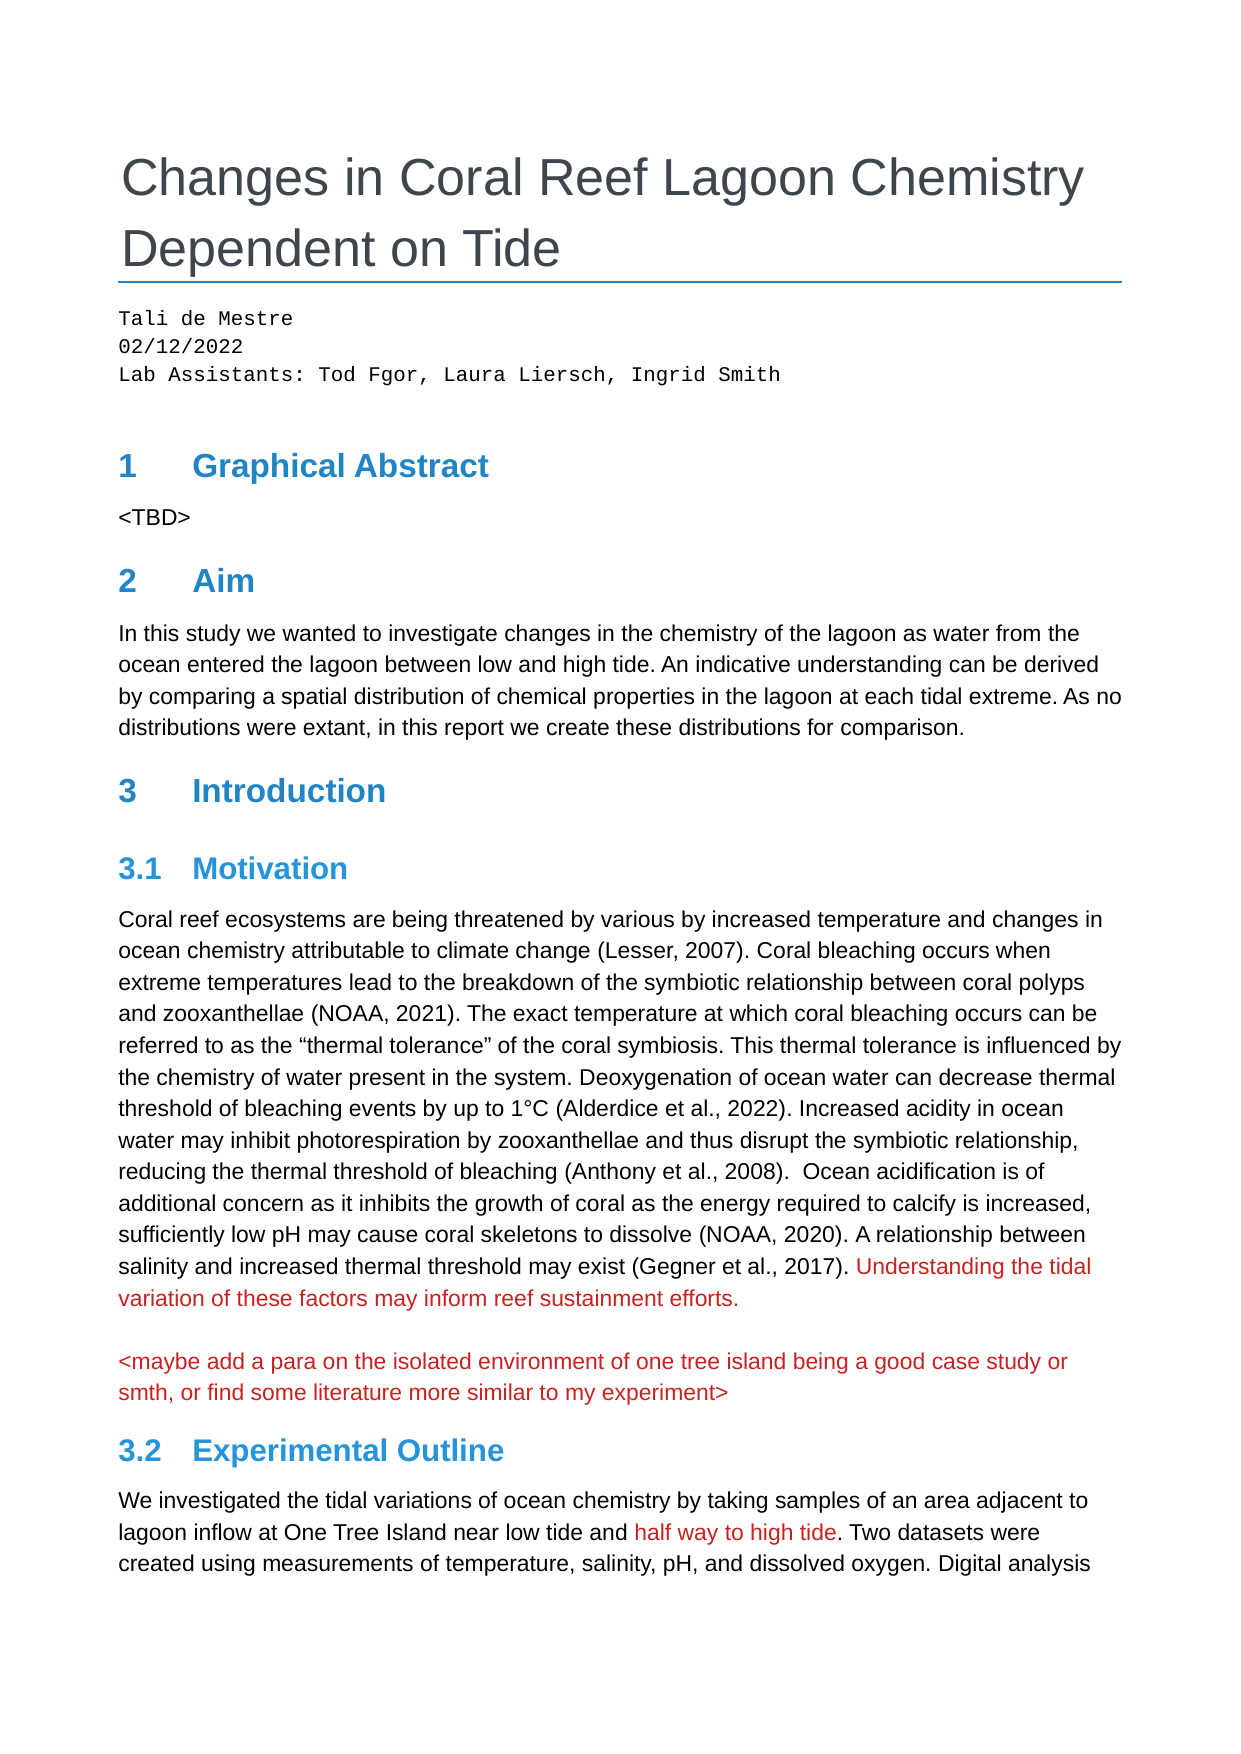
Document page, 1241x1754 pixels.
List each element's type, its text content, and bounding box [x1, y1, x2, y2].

text <TBD> [118, 504, 1122, 531]
subtitle Experimental Outline [118, 1432, 1122, 1467]
text 02/12/2022 [118, 336, 1122, 359]
subtitle Motivation [118, 850, 1122, 886]
subtitle Aim [118, 561, 1122, 599]
text Coral reef ecosystems are being threatened by various by increased temperature and changes in ocean chemistry attributable to climate change (Lesser, 2007)⁠. Coral bleaching occurs when extreme temperatures lead to the breakdown of the symbiotic relationship between coral polyps and zooxanthellae (NOAA, 2021)⁠. The exact temperature at which coral bleaching occurs can be referred to as the “thermal tolerance” of the coral symbiosis. This thermal tolerance is influenced by the chemistry of water present in the system. Deoxygenation of ocean water can decrease thermal threshold of bleaching events by up to 1°C (Alderdice et al., 2022)⁠. Increased acidity in ocean water may inhibit photorespiration by zooxanthellae and thus disrupt the symbiotic relationship, reducing the thermal threshold of bleaching (Anthony et al., 2008)⁠. Ocean acidification is of additional concern as it inhibits the growth of coral as the energy required to calcify is increased, sufficiently low pH may cause coral skeletons to dissolve (NOAA, 2020)⁠. A relationship between salinity and increased thermal threshold may exist (Gegner et al., 2017)⁠. Understanding the tidal variation of these factors may inform reef sustainment efforts. [118, 906, 1122, 1311]
subtitle Introduction [118, 771, 1122, 809]
text In this study we wanted to investigate changes in the chemistry of the lagoon as water from the ocean entered the lagoon between low and high tide. An indicative understanding can be derived by comparing a spatial distribution of chemical properties in the lagoon at each tidal extreme. As no distributions were extant, in this report we create these distributions for comparison. [118, 619, 1122, 741]
subtitle Graphical Abstract [118, 446, 1122, 484]
text Tali de Mestre [118, 307, 1122, 331]
title Changes in Coral Reef Lagoon Chemistry Dependent on Tide [118, 143, 1122, 281]
text We investigated the tidal variations of ocean chemistry by taking samples of an area adjacent to lagoon inflow at One Tree Island near low tide and half way to high tide. Two datasets were created using measurements of temperature, salinity, pH, and dissolved oxygen. Digital analysis [118, 1487, 1122, 1577]
text Lab Assistants: Tod Fgor, Laura Liersch, Ingrid Smith [118, 364, 1122, 388]
text <maybe add a para on the isolated environment of one tree island being a good case study or smth, or find some literature more similar to my experiment> [118, 1348, 1122, 1406]
